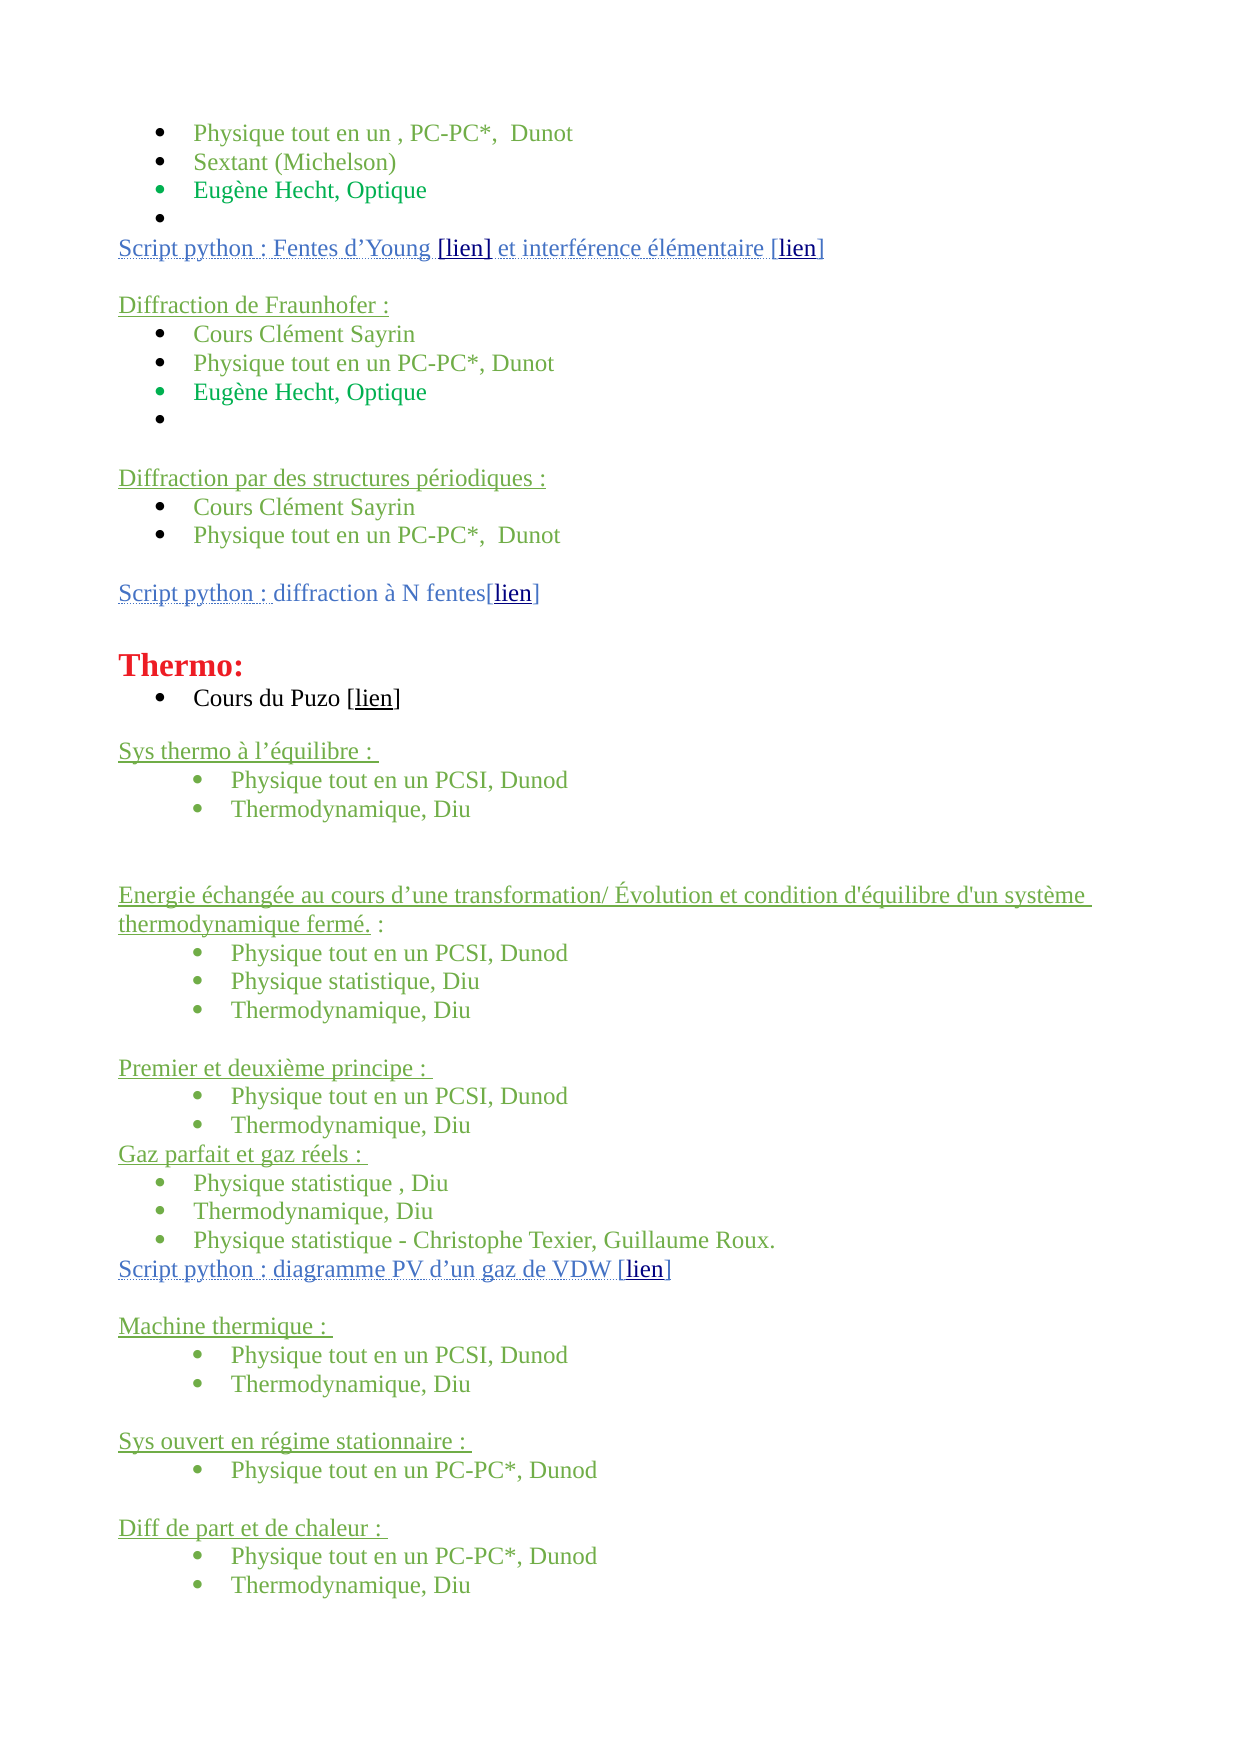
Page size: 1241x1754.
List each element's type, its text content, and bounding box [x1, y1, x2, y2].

list Physique tout en un PC-PC*, Dunod [193, 1455, 1122, 1484]
list Physique statistique , Diu [156, 1168, 1122, 1196]
list Cours Clément Sayrin [156, 492, 1122, 521]
list Physique tout en un PC-PC*, Dunod [193, 1541, 1122, 1570]
list Cours Clément Sayrin [156, 319, 1122, 348]
list Physique statistique - Christophe Texier, Guillaume Roux. [156, 1225, 1122, 1254]
list Cours du Puzo [lien] [156, 683, 1122, 712]
text Premier et deuxième principe : [118, 1053, 1122, 1081]
list Sextant (Michelson) [156, 147, 1122, 176]
list Thermodynamique, Diu [193, 995, 1122, 1024]
list Thermodynamique, Diu [193, 794, 1122, 823]
list Physique tout en un PCSI, Dunod [193, 1340, 1122, 1369]
list Thermodynamique, Diu [193, 1110, 1122, 1139]
list Eugène Hecht, Optique [156, 176, 1122, 204]
list Thermodynamique, Diu [193, 1369, 1122, 1398]
text Diff de part et de chaleur : [118, 1513, 1122, 1541]
list Physique tout en un , PC-PC*, Dunot [156, 118, 1122, 147]
list Physique tout en un PCSI, Dunod [193, 938, 1122, 966]
text Diffraction de Fraunhofer : [118, 291, 1122, 319]
list Thermodynamique, Diu [193, 1570, 1122, 1599]
text Sys ouvert en régime stationnaire : [118, 1426, 1122, 1455]
text Thermo: [118, 645, 1122, 683]
text Sys thermo à l’équilibre : [118, 736, 1122, 765]
list Thermodynamique, Diu [156, 1196, 1122, 1225]
text Machine thermique : [118, 1311, 1122, 1340]
text Script python : diagramme PV d’un gaz de VDW [lien] [118, 1254, 1122, 1283]
text Diffraction par des structures périodiques : [118, 463, 1122, 492]
text Energie échangée au cours d’une transformation/ Évolution et condition d'équilibre d'un système thermodynamique fermé. : [118, 880, 1122, 938]
list Physique statistique, Diu [193, 966, 1122, 995]
list Eugène Hecht, Optique [156, 377, 1122, 406]
list Physique tout en un PCSI, Dunod [193, 1081, 1122, 1110]
list Physique tout en un PC-PC*, Dunot [156, 521, 1122, 549]
text Script python : Fentes d’Young [lien] et interférence élémentaire [lien] [118, 233, 1122, 262]
text Gaz parfait et gaz réels : [118, 1139, 1122, 1168]
list Physique tout en un PCSI, Dunod [193, 765, 1122, 794]
text Script python : diffraction à N fentes[lien] [118, 578, 1122, 607]
list Physique tout en un PC-PC*, Dunot [156, 348, 1122, 377]
